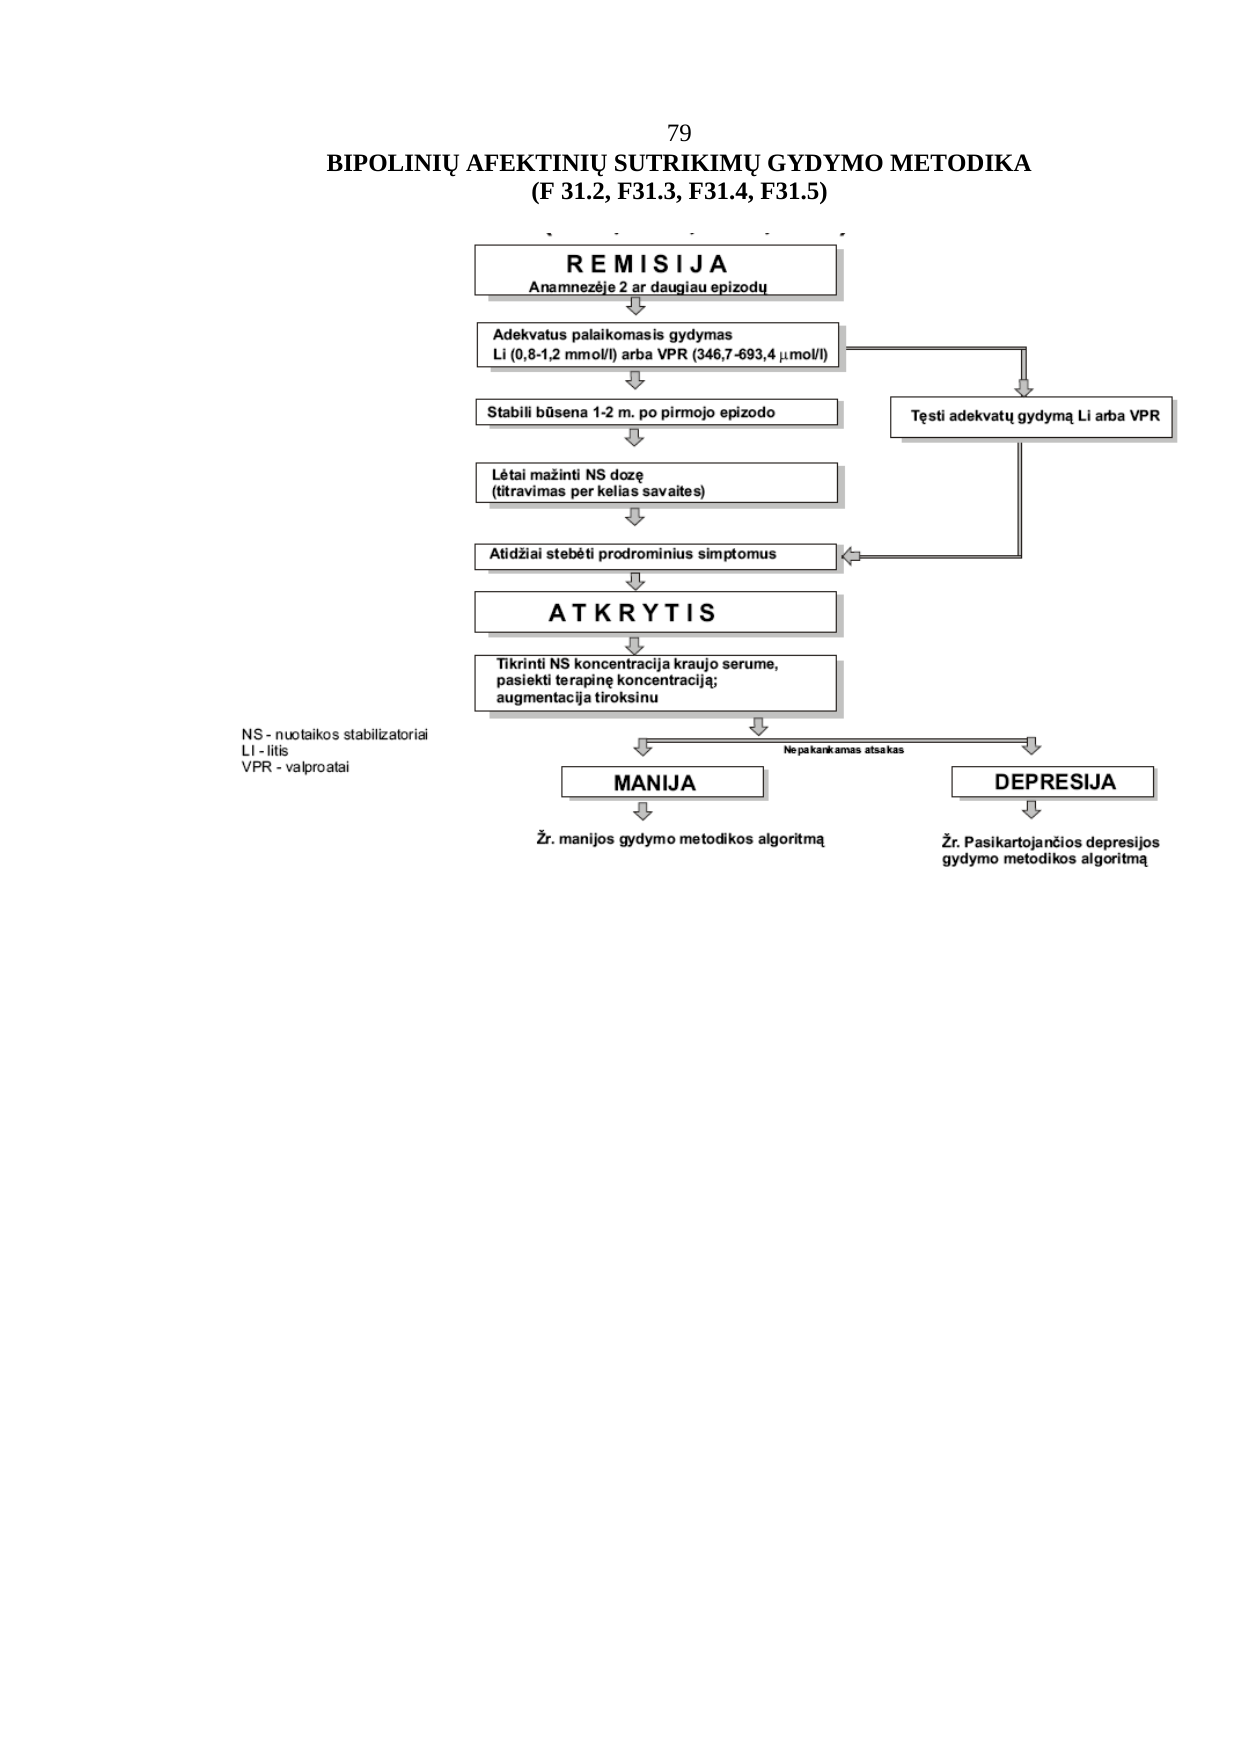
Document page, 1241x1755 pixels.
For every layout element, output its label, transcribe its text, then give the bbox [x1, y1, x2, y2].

text (F 31.2, F31.3, F31.4, F31.5) [177, 176, 1181, 205]
text BIPOLINIŲ AFEKTINIŲ SUTRIKIMŲ GYDYMO METODIKA [177, 148, 1181, 176]
